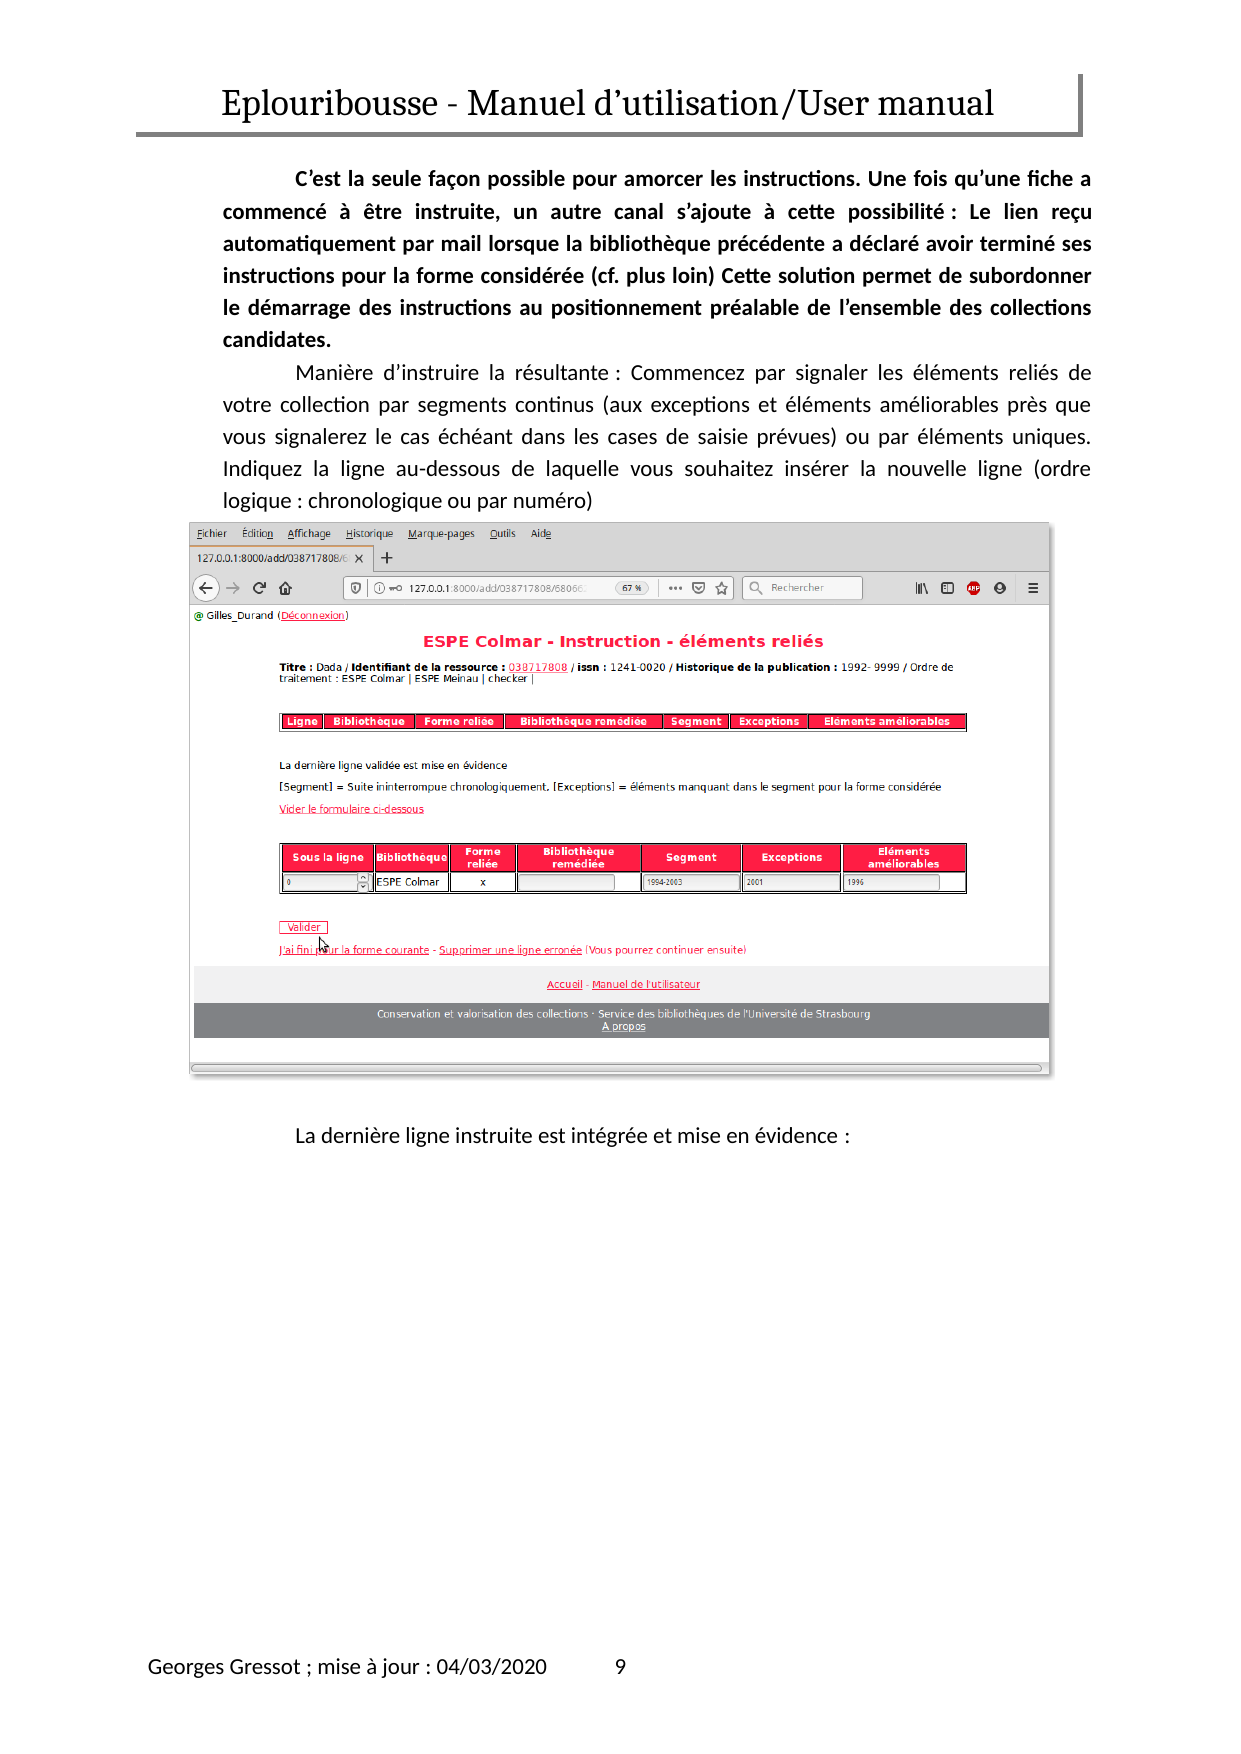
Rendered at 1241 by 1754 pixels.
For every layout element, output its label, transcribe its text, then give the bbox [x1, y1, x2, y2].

list La dernière ligne instruite est intégrée et mise en évidence : [223, 1121, 1093, 1149]
picture [185, 518, 1055, 1081]
list Manière d’instruire la résultante : Commencez par signaler les éléments reliés de votre collection par segments continus (aux exceptions et éléments améliorables près que vous signalerez le cas échéant dans les cases de saisie prévues) ou par éléments uniques. Indiquez la ligne au-dessous de laquelle vous souhaitez insérer la nouvelle ligne (ordre logique : chronologique ou par numéro) [223, 358, 1093, 514]
list C’est la seule façon possible pour amorcer les instructions. Une fois qu’une fiche a commencé à être instruite, un autre canal s’ajoute à cette possibilité : Le lien reçu automatiquement par mail lorsque la bibliothèque précédente a déclaré avoir terminé ses instructions pour la forme considérée (cf. plus loin) Cette solution permet de subordonner le démarrage des instructions au positionnement préalable de l’ensemble des collections candidates. [223, 164, 1093, 353]
